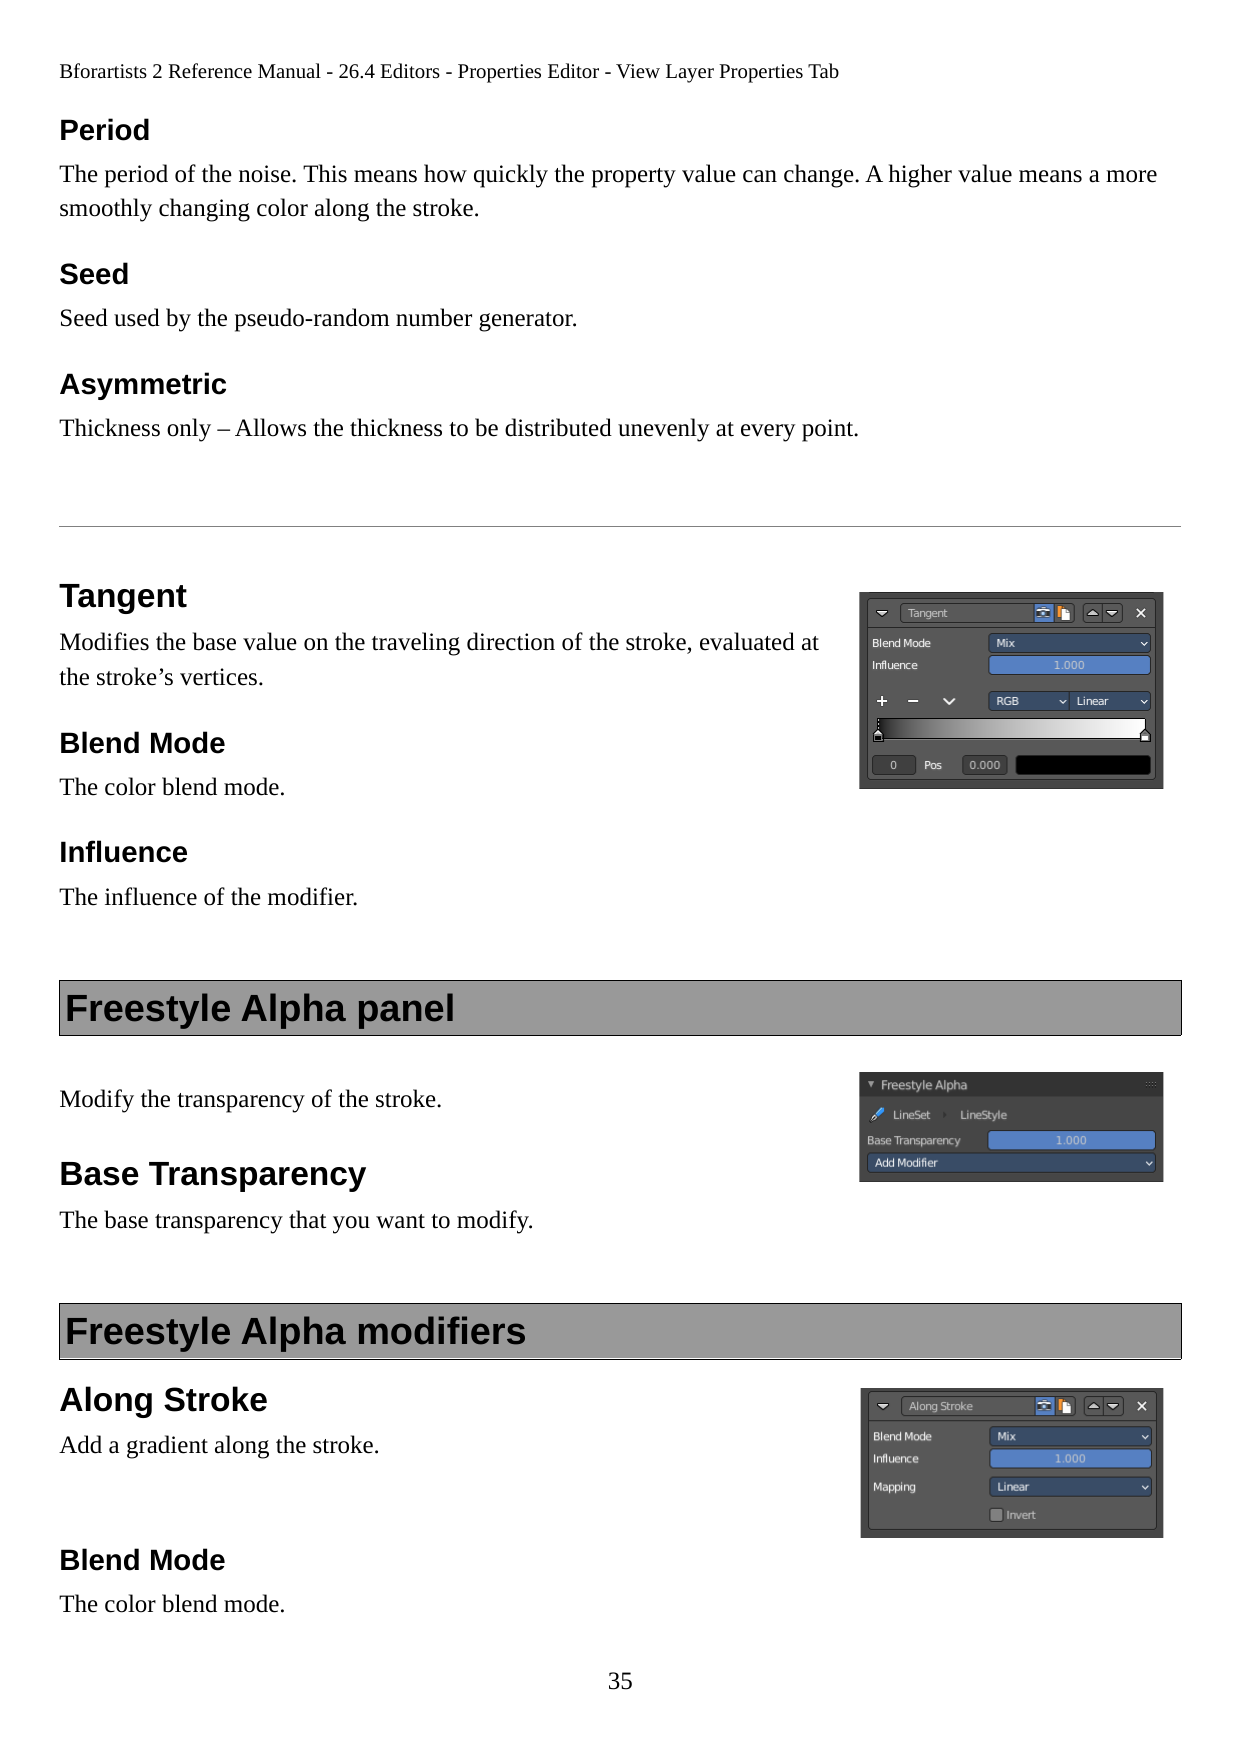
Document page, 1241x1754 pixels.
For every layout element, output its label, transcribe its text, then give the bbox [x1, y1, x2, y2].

text The color blend mode. [59, 1589, 1181, 1618]
picture [859, 1072, 1164, 1182]
subtitle Period [59, 113, 1181, 146]
subtitle [1164, 726, 1181, 759]
subtitle Base Transparency [59, 1154, 1181, 1193]
subtitle Tangent [59, 576, 1181, 615]
table_header Freestyle Alpha panel [60, 981, 1181, 1035]
text Thickness only – Allows the thickness to be distributed unevenly at every point. [59, 413, 1181, 442]
subtitle Influence [59, 835, 1181, 869]
table_header Freestyle Alpha modifiers [60, 1304, 1181, 1358]
subtitle Blend Mode [59, 1543, 1181, 1577]
subtitle Blend Mode [59, 726, 859, 759]
text The base transparency that you want to modify. [59, 1205, 1181, 1234]
text Add a gradient along the stroke. [59, 1431, 860, 1459]
text Modifies the base value on the traveling direction of the stroke, evaluated at the stroke’s vertices. [59, 627, 859, 691]
subtitle Seed [59, 257, 1181, 291]
subtitle Asymmetric [59, 367, 1181, 401]
text The color blend mode. [59, 772, 1181, 801]
text Seed used by the pseudo-random number generator. [59, 303, 1181, 332]
picture [860, 1388, 1164, 1538]
text The period of the noise. This means how quickly the property value can change. A higher value means a more smoothly changing color along the stroke. [59, 159, 1181, 222]
picture [859, 592, 1164, 789]
text Modify the transparency of the stroke. [59, 1084, 859, 1113]
text The influence of the modifier. [59, 882, 1181, 910]
subtitle Along Stroke [59, 1379, 1181, 1418]
